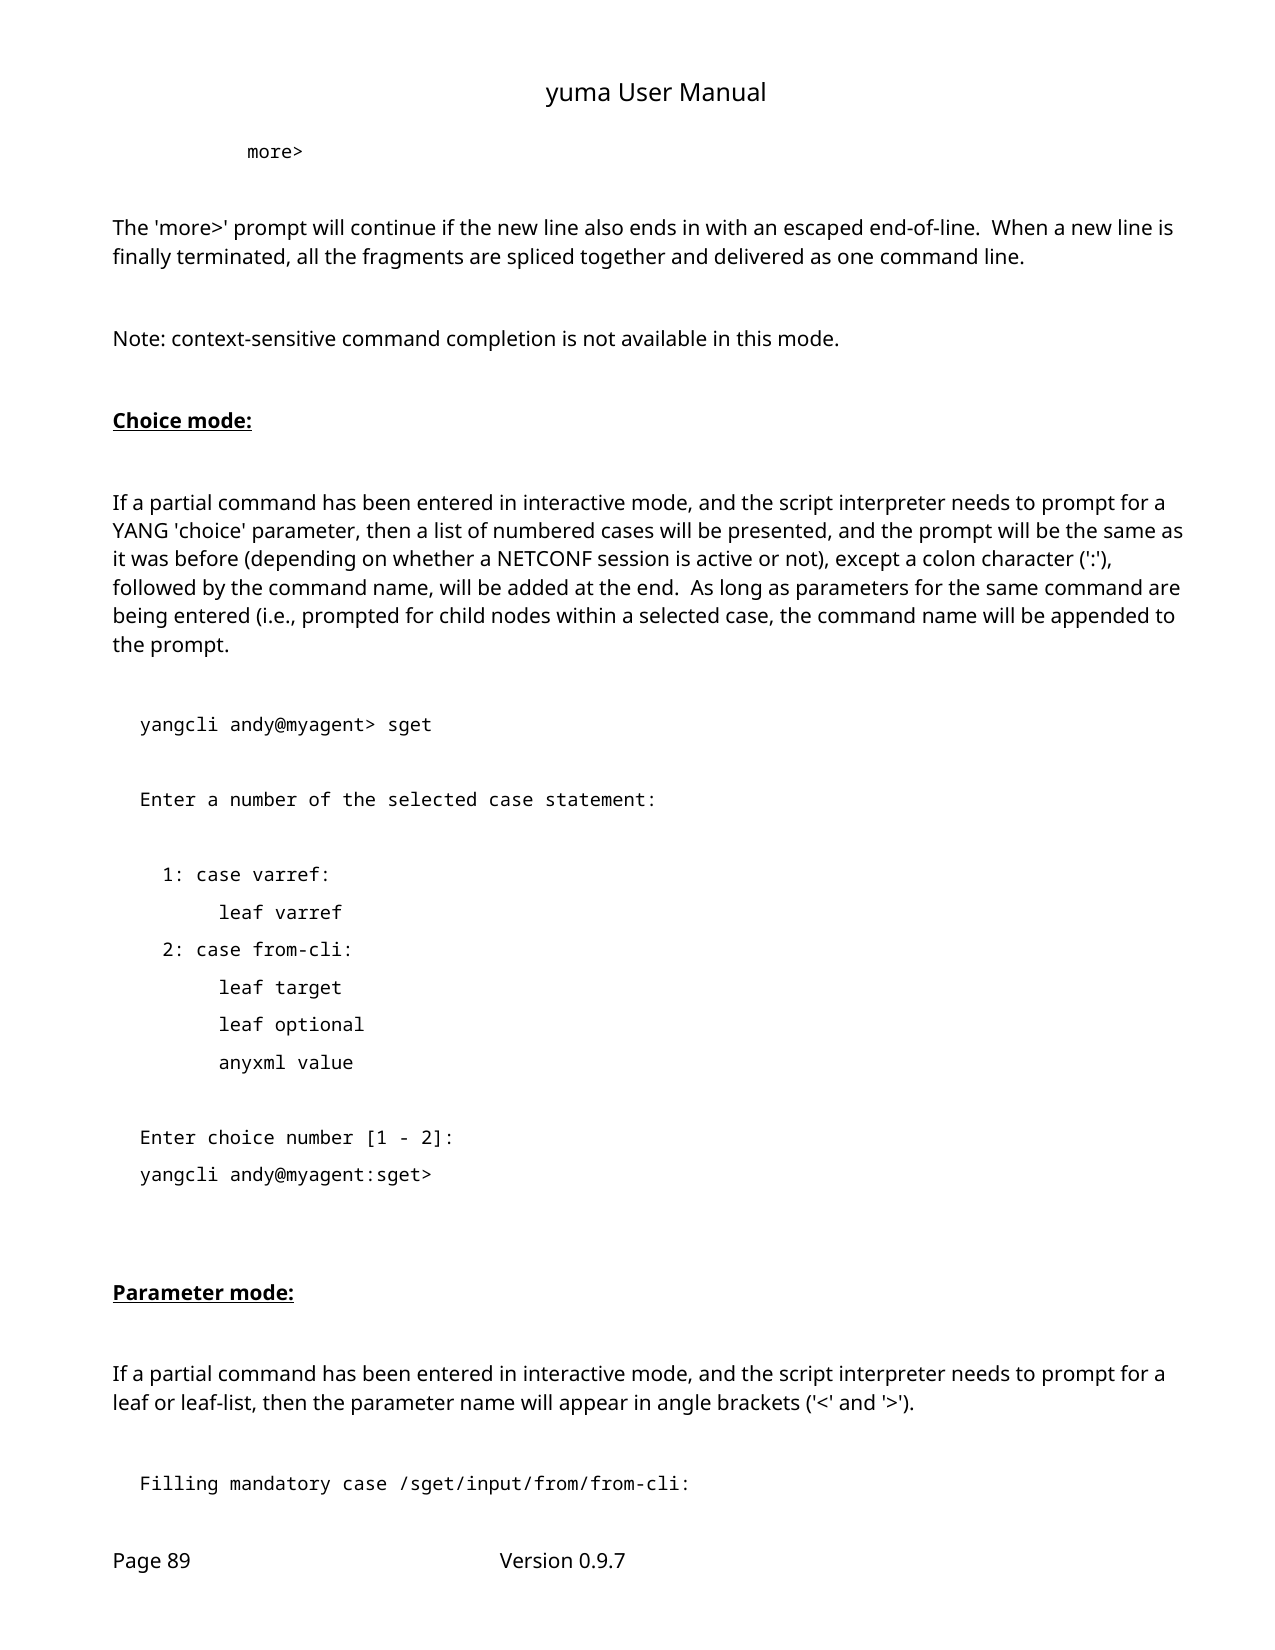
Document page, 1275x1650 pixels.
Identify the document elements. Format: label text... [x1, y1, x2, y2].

text leaf varref [139, 899, 1200, 925]
text If a partial command has been entered in interactive mode, and the script interpreter needs to prompt for a YANG 'choice' parameter, then a list of numbered cases will be presented, and the prompt will be the same as it was before (depending on whether a NETCONF session is active or not), except a colon character (':'), followed by the command name, will be added at the end. As long as parameters for the same command are being entered (i.e., prompted for child nodes within a selected case, the command name will be appended to the prompt. [112, 488, 1200, 658]
text leaf optional [139, 1012, 1200, 1037]
text Enter choice number [1 - 2]: [139, 1124, 1200, 1150]
text 1: case varref: [139, 862, 1200, 887]
text anyxml value [139, 1049, 1200, 1075]
text Enter a number of the selected case statement: [139, 787, 1200, 812]
text If a partial command has been entered in interactive mode, and the script interpreter needs to prompt for a leaf or leaf-list, then the parameter name will appear in angle brackets ('<' and '>'). [112, 1359, 1200, 1416]
text leaf target [139, 974, 1200, 1000]
text Filling mandatory case /sget/input/from/from-cli: [139, 1470, 1200, 1495]
text 2: case from-cli: [139, 937, 1200, 962]
text yangcli andy@myagent:sget> [139, 1162, 1200, 1187]
text yangcli andy@myagent> sget [139, 712, 1200, 737]
text more> [139, 138, 1200, 164]
text Parameter mode: [112, 1278, 1200, 1306]
text The 'more>' prompt will continue if the new line also ends in with an escaped end-of-line. When a new line is finally terminated, all the fragments are spliced together and delivered as one command line. [112, 213, 1200, 270]
text Choice mode: [112, 406, 1200, 434]
text Note: context-sensitive command completion is not available in this mode. [112, 324, 1200, 352]
